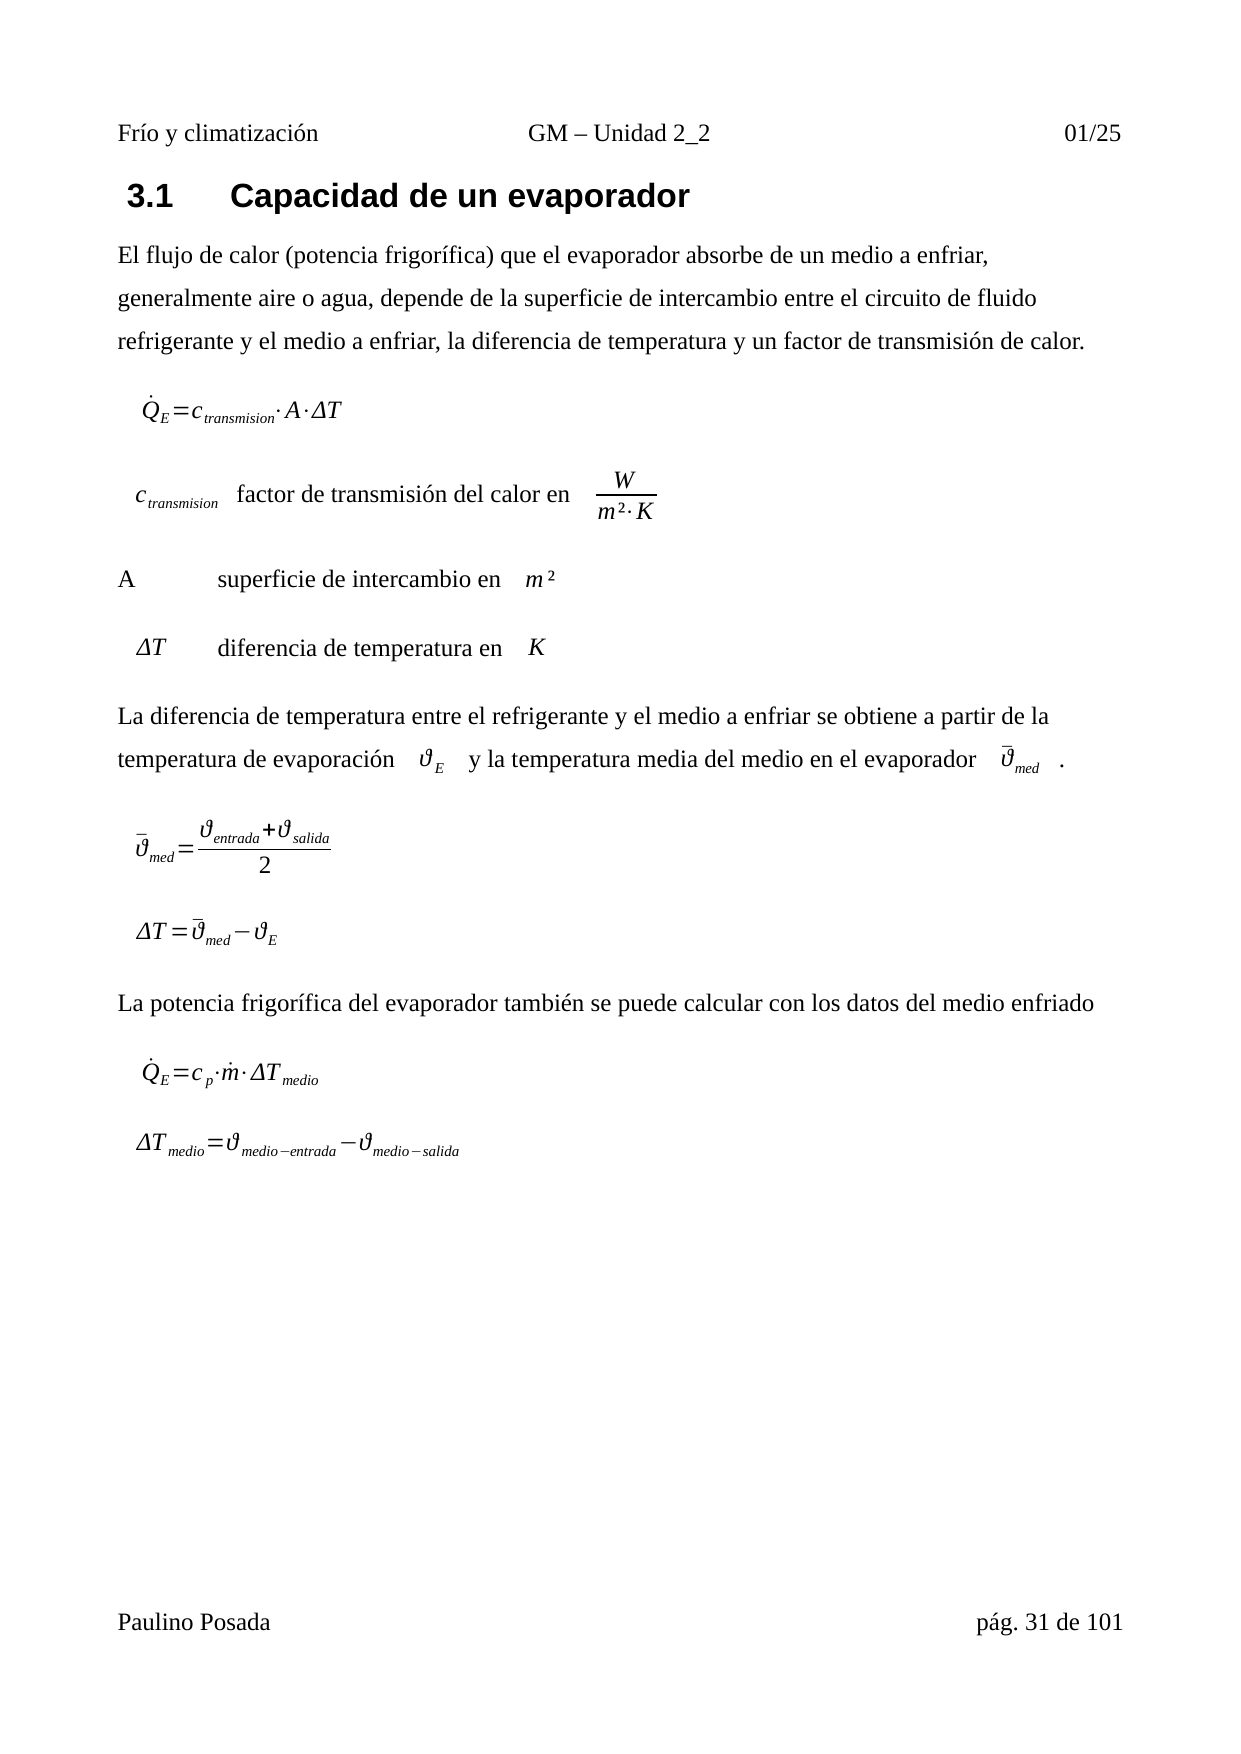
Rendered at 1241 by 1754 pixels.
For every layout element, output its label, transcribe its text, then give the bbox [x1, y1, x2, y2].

subtitle Capacidad de un evaporador [117, 176, 1123, 215]
text El flujo de calor (potencia frigorífica) que el evaporador absorbe de un medio a enfriar, generalmente aire o agua, depende de la superficie de intercambio entre el circuito de fluido refrigerante y el medio a enfriar, la diferencia de temperatura y un factor de transmisión de calor. [117, 240, 1123, 355]
text La diferencia de temperatura entre el refrigerante y el medio a enfriar se obtiene a partir de la temperatura de evaporación y la temperatura media del medio en el evaporador . [117, 701, 1123, 776]
text diferencia de temperatura en [117, 633, 1123, 661]
text La potencia frigorífica del evaporador también se puede calcular con los datos del medio enfriado [117, 988, 1123, 1017]
text A superficie de intercambio en [117, 564, 1123, 593]
text factor de transmisión del calor en [117, 466, 1123, 525]
